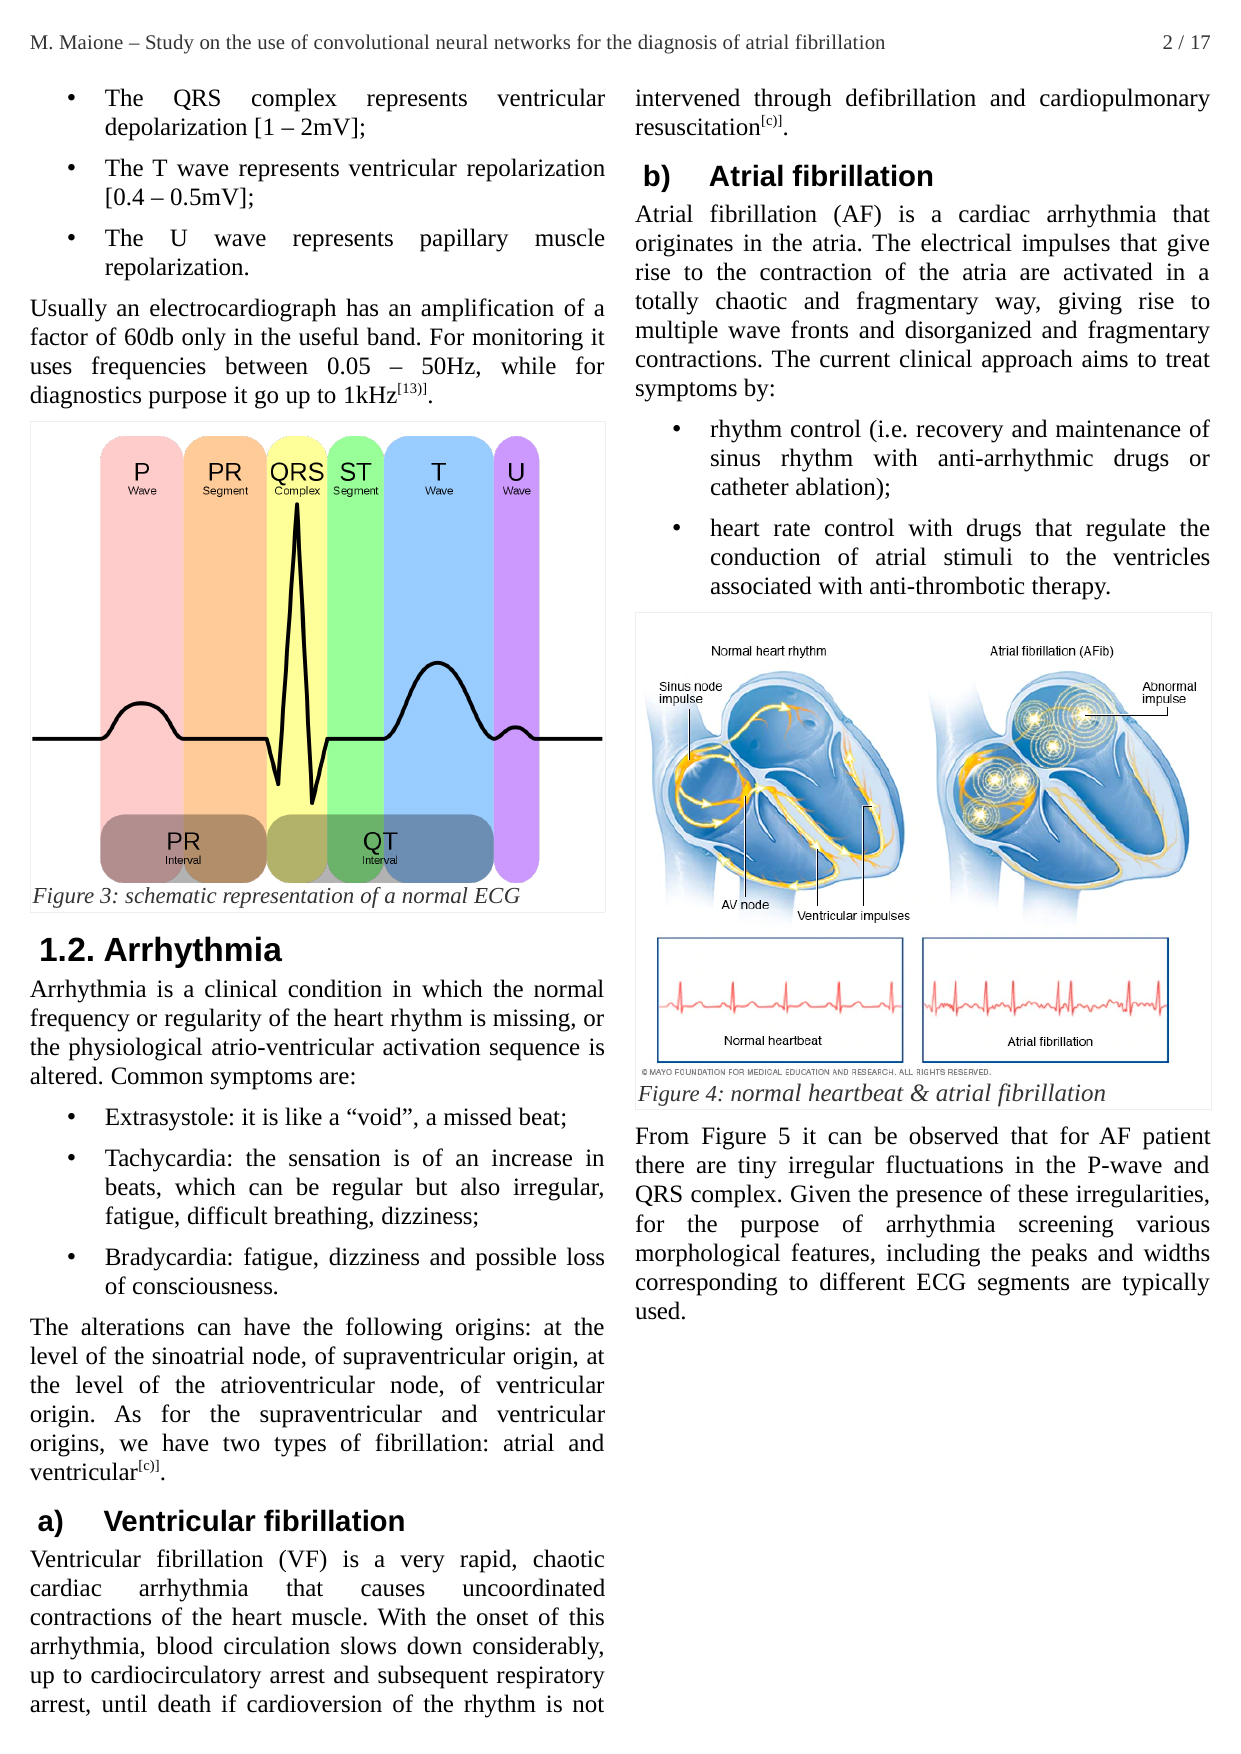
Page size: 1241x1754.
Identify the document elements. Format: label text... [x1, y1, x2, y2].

list Bradycardia: fatigue, dizziness and possible loss of consciousness. [67, 1242, 605, 1300]
text From Figure 5 it can be observed that for AF patient there are tiny irregular fluctuations in the P-wave and QRS complex. Given the presence of these irregularities, for the purpose of arrhythmia screening various morphological features, including the peaks and widths corresponding to different ECG segments are typically used. [635, 1121, 1211, 1325]
text Ventricular fibrillation (VF) is a very rapid, chaotic cardiac arrhythmia that causes uncoordinated contractions of the heart muscle. With the onset of this arrhythmia, blood circulation slows down considerably, up to cardiocirculatory arrest and subsequent respiratory arrest, until death if cardioversion of the rhythm is not [29, 1544, 605, 1718]
list The QRS complex represents ventricular depolarization [1 – 2mV]; [67, 83, 605, 141]
picture [637, 627, 1208, 1078]
text Arrhythmia is a clinical condition in which the normal frequency or regularity of the heart rhythm is missing, or the physiological atrio-ventricular activation sequence is altered. Common symptoms are: [29, 974, 605, 1090]
list Extrasystole: it is like a “void”, a missed beat; [67, 1102, 605, 1131]
subtitle Arrhythmia [29, 929, 605, 968]
text Usually an electrocardiograph has an amplification of a factor of 60db only in the useful band. For monitoring it uses frequencies between 0.05 – 50Hz, while for diagnostics purpose it go up to 1kHz[13]. [29, 293, 605, 409]
list The T wave represents ventricular repolarization [0.4 – 0.5mV]; [67, 153, 605, 211]
text intervened through defibrillation and cardiopulmonary resuscitation[c]. [635, 83, 1211, 141]
subtitle Atrial fibrillation [635, 159, 1211, 193]
list The U wave represents papillary muscle repolarization. [67, 223, 605, 281]
list rhythm control (i.e. recovery and maintenance of sinus rhythm with anti-arrhythmic drugs or catheter ablation); [672, 414, 1211, 501]
picture [32, 436, 603, 883]
text Figure 4: normal heartbeat & atrial fibrillation [638, 1078, 1208, 1106]
text The alterations can have the following origins: at the level of the sinoatrial node, of supraventricular origin, at the level of the atrioventricular node, of ventricular origin. As for the supraventricular and ventricular origins, we have two types of fibrillation: atrial and ventricular[c]. [29, 1312, 605, 1486]
text Figure 3: schematic representation of a normal ECG [32, 883, 602, 909]
list Tachycardia: the sensation is of an increase in beats, which can be regular but also irregular, fatigue, difficult breathing, dizziness; [67, 1143, 605, 1230]
subtitle Ventricular fibrillation [29, 1504, 605, 1538]
list heart rate control with drugs that regulate the conduction of atrial stimuli to the ventricles associated with anti-thrombotic therapy. [672, 513, 1211, 600]
text Atrial fibrillation (AF) is a cardiac arrhythmia that originates in the atria. The electrical impulses that give rise to the contraction of the atria are activated in a totally chaotic and fragmentary way, giving rise to multiple wave fronts and disorganized and fragmentary contractions. The current clinical approach aims to treat symptoms by: [635, 199, 1211, 402]
